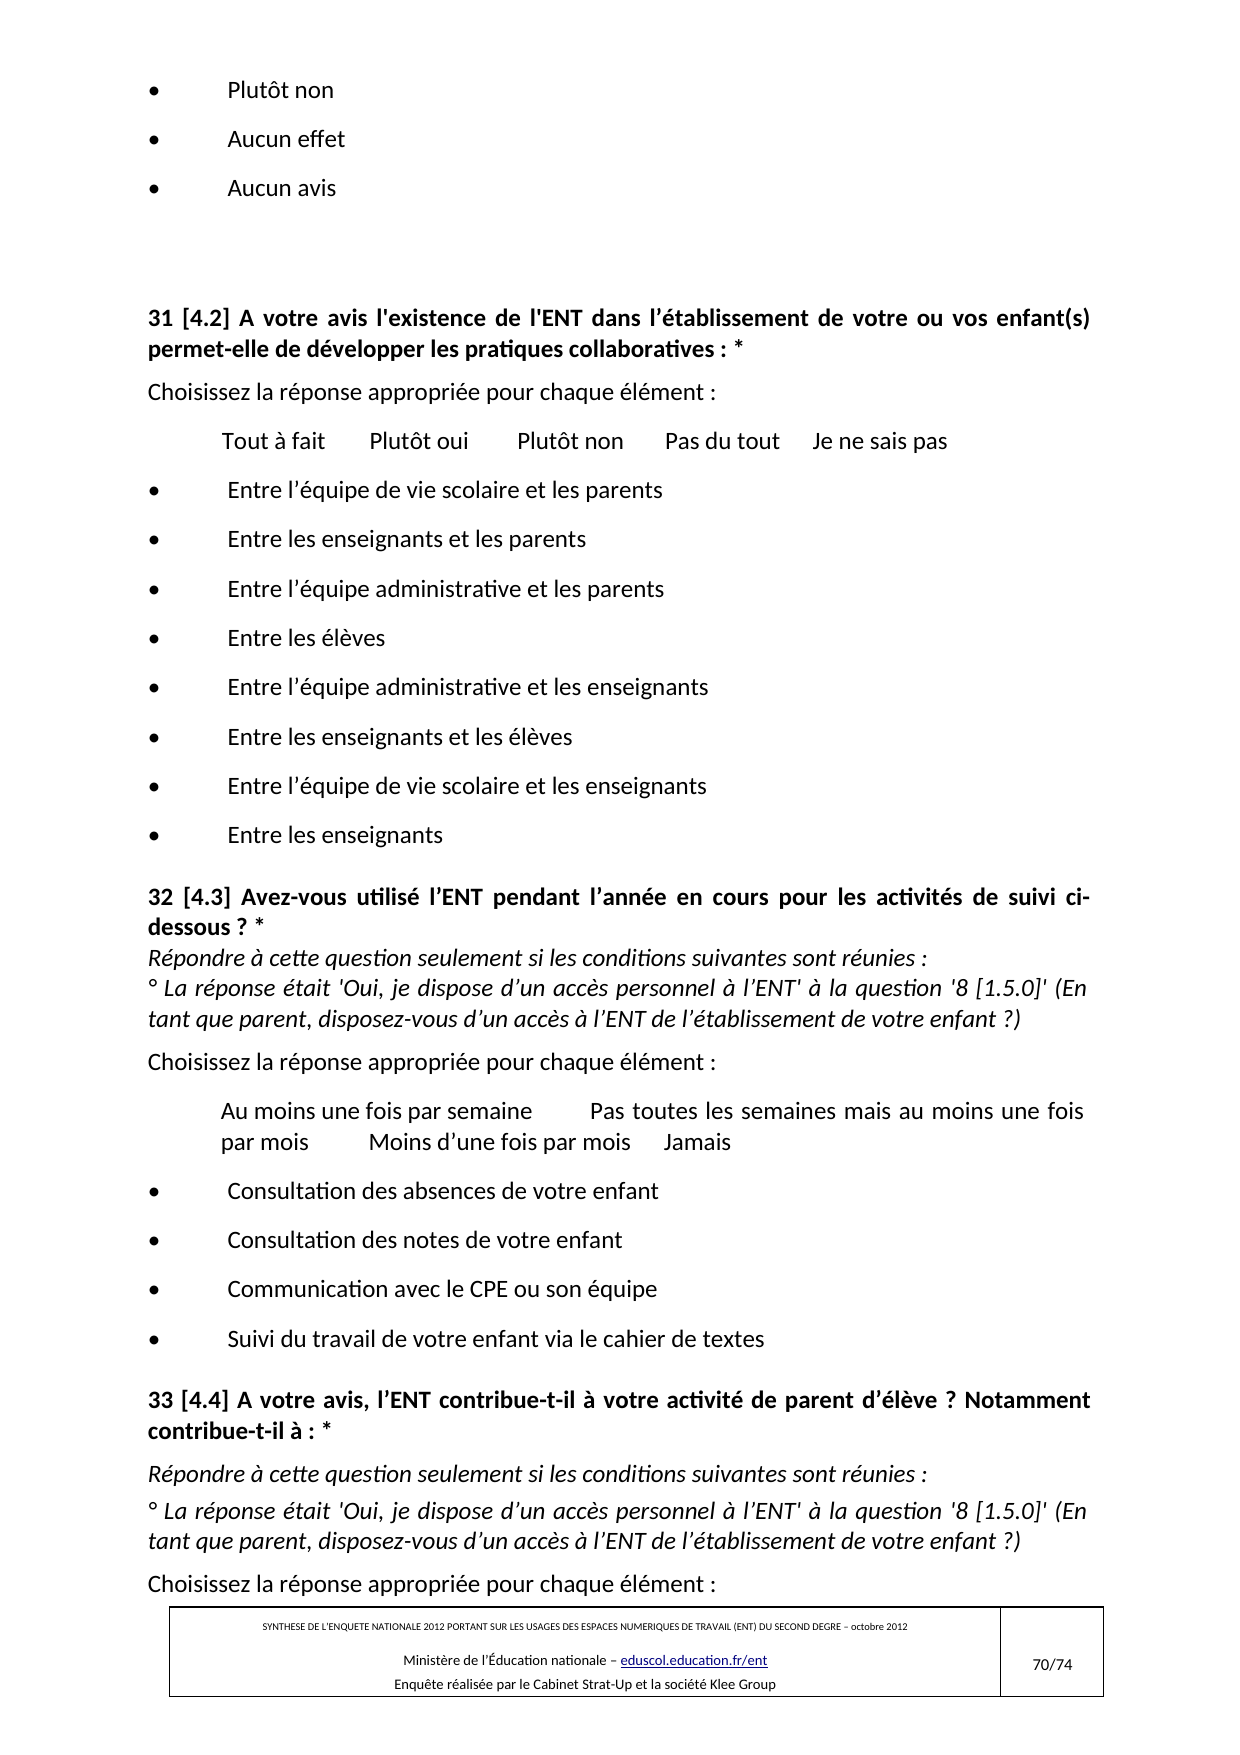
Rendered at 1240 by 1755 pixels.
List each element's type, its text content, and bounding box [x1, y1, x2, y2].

text Choisissez la réponse appropriée pour chaque élément : [148, 1046, 1092, 1077]
text • Entre les enseignants [148, 819, 1092, 850]
text • Suivi du travail de votre enfant via le cahier de textes [148, 1323, 1092, 1353]
text 33 [4.4] A votre avis, l’ENT contribue-t-il à votre activité de parent d’élève ? Notamment contribue-t-il à : * [148, 1385, 1092, 1446]
text Répondre à cette question seulement si les conditions suivantes sont réunies : [148, 942, 1092, 972]
text • Entre l’équipe administrative et les enseignants [148, 671, 1092, 702]
text ° La réponse était 'Oui, je dispose d’un accès personnel à l’ENT' à la question '8 [1.5.0]' (En tant que parent, disposez-vous d’un accès à l’ENT de l’établissement de votre enfant ?) [148, 972, 1092, 1033]
text 32 [4.3] Avez-vous utilisé l’ENT pendant l’année en cours pour les activités de suivi ci-dessous ? * [148, 881, 1092, 942]
text • Communication avec le CPE ou son équipe [148, 1274, 1092, 1304]
text • Aucun avis [148, 172, 1092, 203]
text Répondre à cette question seulement si les conditions suivantes sont réunies : [148, 1458, 1092, 1489]
text • Aucun effet [148, 123, 1092, 154]
text • Consultation des absences de votre enfant [148, 1175, 1092, 1206]
text • Entre les enseignants et les parents [148, 523, 1092, 554]
text ° La réponse était 'Oui, je dispose d’un accès personnel à l’ENT' à la question '8 [1.5.0]' (En tant que parent, disposez-vous d’un accès à l’ENT de l’établissement de votre enfant ?) [148, 1495, 1092, 1556]
text • Entre les enseignants et les élèves [148, 721, 1092, 751]
text • Entre l’équipe administrative et les parents [148, 573, 1092, 603]
text • Plutôt non [148, 74, 1092, 104]
text • Entre les élèves [148, 622, 1092, 653]
text Choisissez la réponse appropriée pour chaque élément : [148, 1568, 1092, 1599]
text • Entre l’équipe de vie scolaire et les enseignants [148, 770, 1092, 800]
text • Entre l’équipe de vie scolaire et les parents [148, 474, 1092, 505]
text 31 [4.2] A votre avis l'existence de l'ENT dans l’établissement de votre ou vos enfant(s) permet-elle de développer les pratiques collaboratives : * [148, 302, 1092, 363]
text Au moins une fois par semaine Pas toutes les semaines mais au moins une fois par mois Moins d’une fois par mois Jamais [221, 1095, 1092, 1156]
text • Consultation des notes de votre enfant [148, 1224, 1092, 1255]
text Choisissez la réponse appropriée pour chaque élément : [148, 376, 1092, 406]
text Tout à fait Plutôt oui Plutôt non Pas du tout Je ne sais pas [148, 425, 1092, 456]
